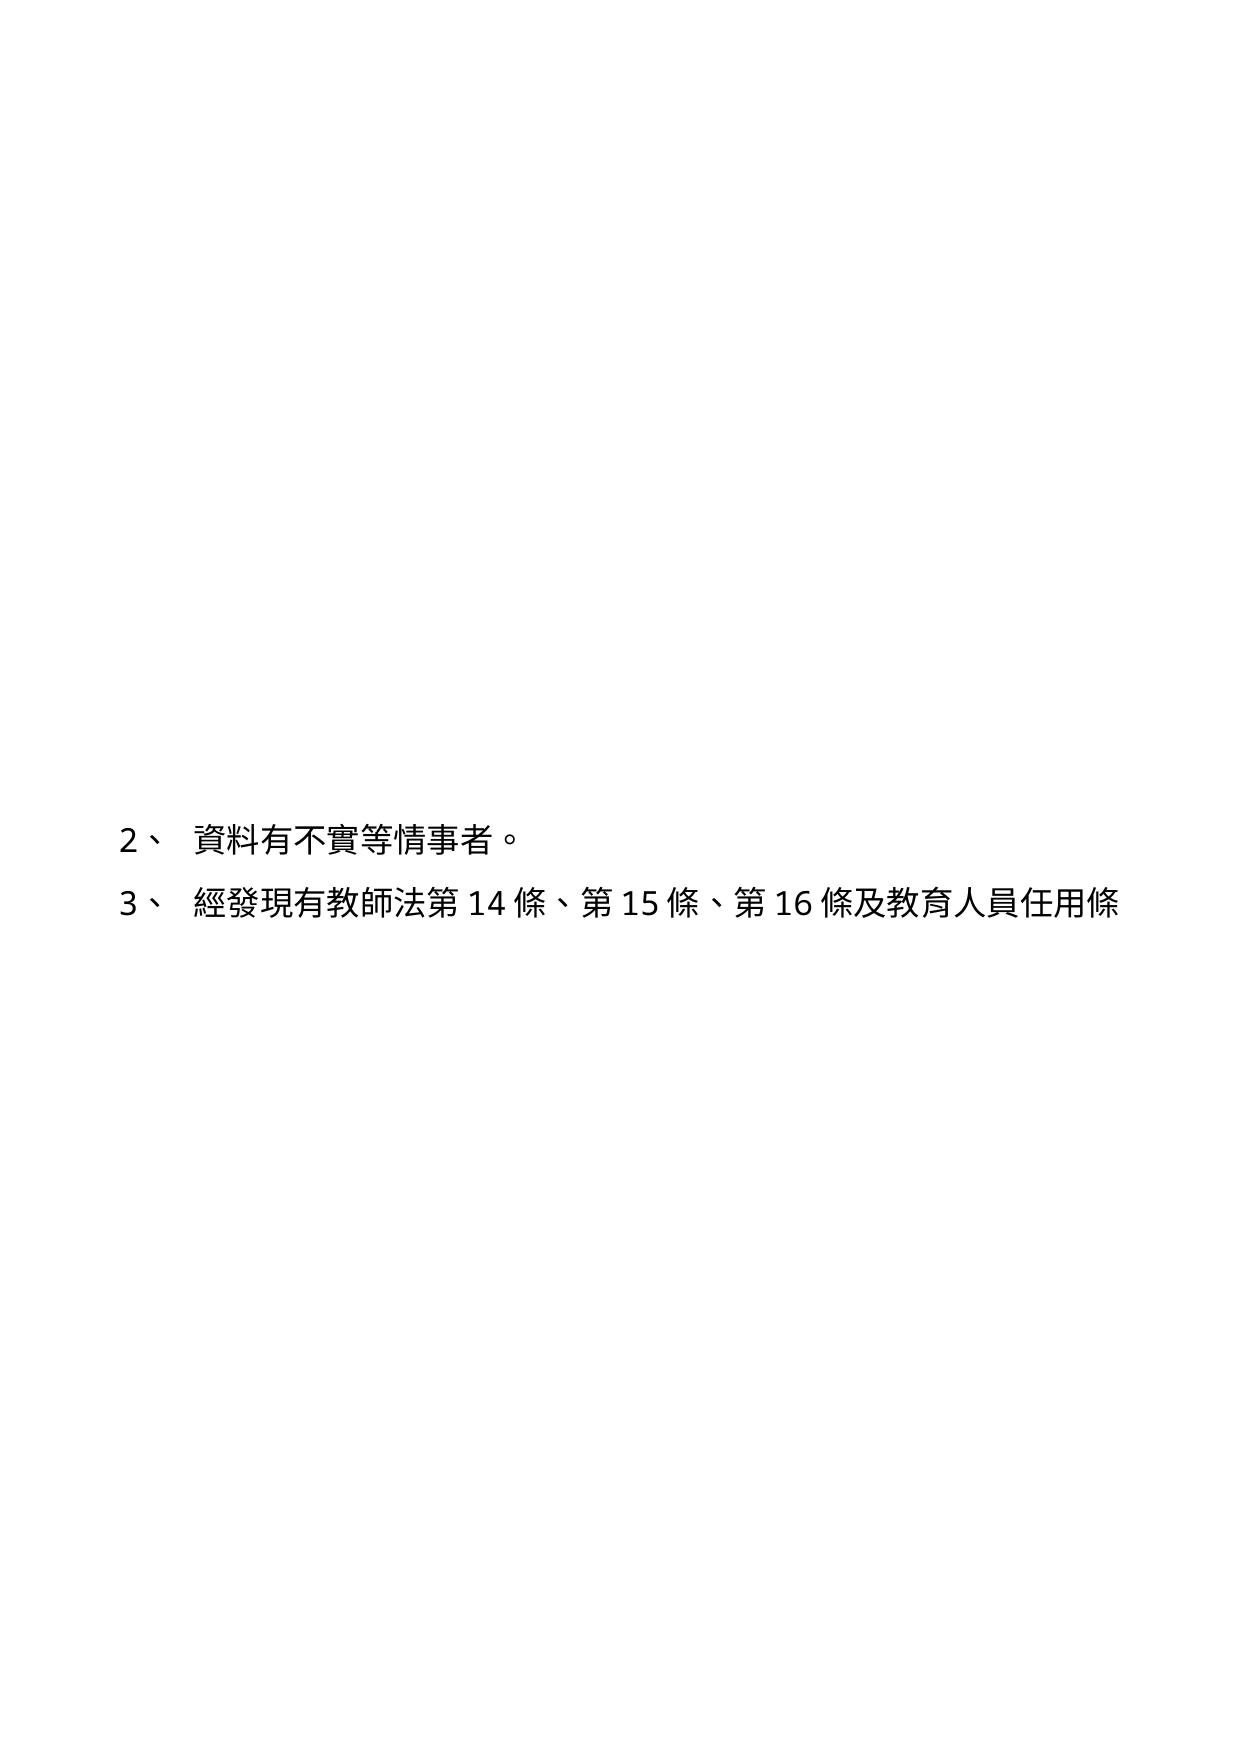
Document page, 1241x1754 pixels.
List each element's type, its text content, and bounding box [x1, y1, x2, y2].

list 經發現有教師法第14條、第15條、第16條及教育人員任用條 [118, 859, 1122, 922]
list 資料有不實等情事者。 [118, 797, 1122, 859]
